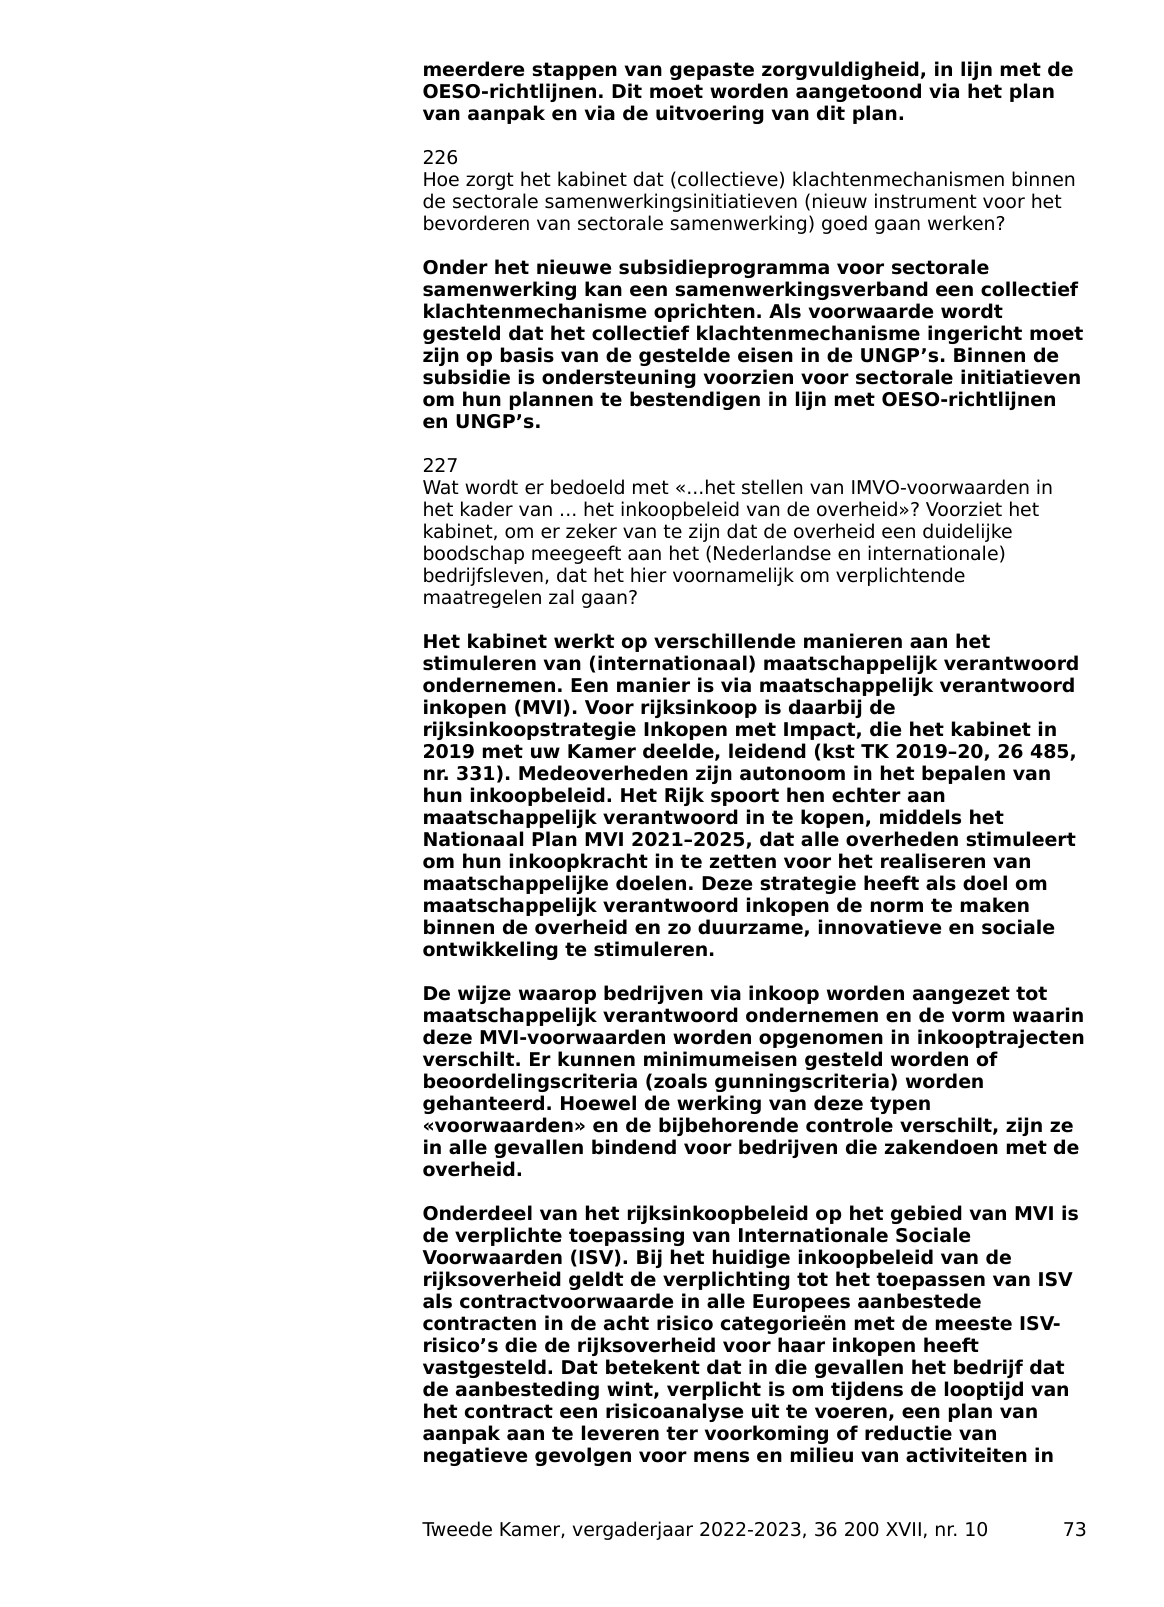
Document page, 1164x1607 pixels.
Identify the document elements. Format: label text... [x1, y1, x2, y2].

text Onder het nieuwe subsidieprogramma voor sectorale samenwerking kan een samenwerkingsverband een collectief klachtenmechanisme oprichten. Als voorwaarde wordt gesteld dat het collectief klachtenmechanisme ingericht moet zijn op basis van de gestelde eisen in de UNGP’s. Binnen de subsidie is ondersteuning voorzien voor sectorale initiatieven om hun plannen te bestendigen in lijn met OESO-richtlijnen en UNGP’s. [422, 257, 1087, 433]
text 226 [422, 147, 1087, 169]
text Het kabinet werkt op verschillende manieren aan het stimuleren van (internationaal) maatschappelijk verantwoord ondernemen. Een manier is via maatschappelijk verantwoord inkopen (MVI). Voor rijksinkoop is daarbij de rijksinkoopstrategie Inkopen met Impact, die het kabinet in 2019 met uw Kamer deelde, leidend (kst TK 2019–20, 26 485, nr. 331). Medeoverheden zijn autonoom in het bepalen van hun inkoopbeleid. Het Rijk spoort hen echter aan maatschappelijk verantwoord in te kopen, middels het Nationaal Plan MVI 2021–2025, dat alle overheden stimuleert om hun inkoopkracht in te zetten voor het realiseren van maatschappelijke doelen. Deze strategie heeft als doel om maatschappelijk verantwoord inkopen de norm te maken binnen de overheid en zo duurzame, innovatieve en sociale ontwikkeling te stimuleren. [422, 631, 1087, 961]
text Onderdeel van het rijksinkoopbeleid op het gebied van MVI is de verplichte toepassing van Internationale Sociale Voorwaarden (ISV). Bij het huidige inkoopbeleid van de rijksoverheid geldt de verplichting tot het toepassen van ISV als contractvoorwaarde in alle Europees aanbestede contracten in de acht risico categorieën met de meeste ISV-risico’s die de rijksoverheid voor haar inkopen heeft vastgesteld. Dat betekent dat in die gevallen het bedrijf dat de aanbesteding wint, verplicht is om tijdens de looptijd van het contract een risicoanalyse uit te voeren, een plan van aanpak aan te leveren ter voorkoming of reductie van negatieve gevolgen voor mens en milieu van activiteiten in [422, 1203, 1087, 1467]
text meerdere stappen van gepaste zorgvuldigheid, in lijn met de OESO-richtlijnen. Dit moet worden aangetoond via het plan van aanpak en via de uitvoering van dit plan. [422, 59, 1087, 125]
text Wat wordt er bedoeld met «...het stellen van IMVO-voorwaarden in het kader van ... het inkoopbeleid van de overheid»? Voorziet het kabinet, om er zeker van te zijn dat de overheid een duidelijke boodschap meegeeft aan het (Nederlandse en internationale) bedrijfsleven, dat het hier voornamelijk om verplichtende maatregelen zal gaan? [422, 477, 1087, 609]
text De wijze waarop bedrijven via inkoop worden aangezet tot maatschappelijk verantwoord ondernemen en de vorm waarin deze MVI-voorwaarden worden opgenomen in inkooptrajecten verschilt. Er kunnen minimumeisen gesteld worden of beoordelingscriteria (zoals gunningscriteria) worden gehanteerd. Hoewel de werking van deze typen «voorwaarden» en de bijbehorende controle verschilt, zijn ze in alle gevallen bindend voor bedrijven die zakendoen met de overheid. [422, 983, 1087, 1181]
text Hoe zorgt het kabinet dat (collectieve) klachtenmechanismen binnen de sectorale samenwerkingsinitiatieven (nieuw instrument voor het bevorderen van sectorale samenwerking) goed gaan werken? [422, 169, 1087, 235]
text 227 [422, 455, 1087, 477]
